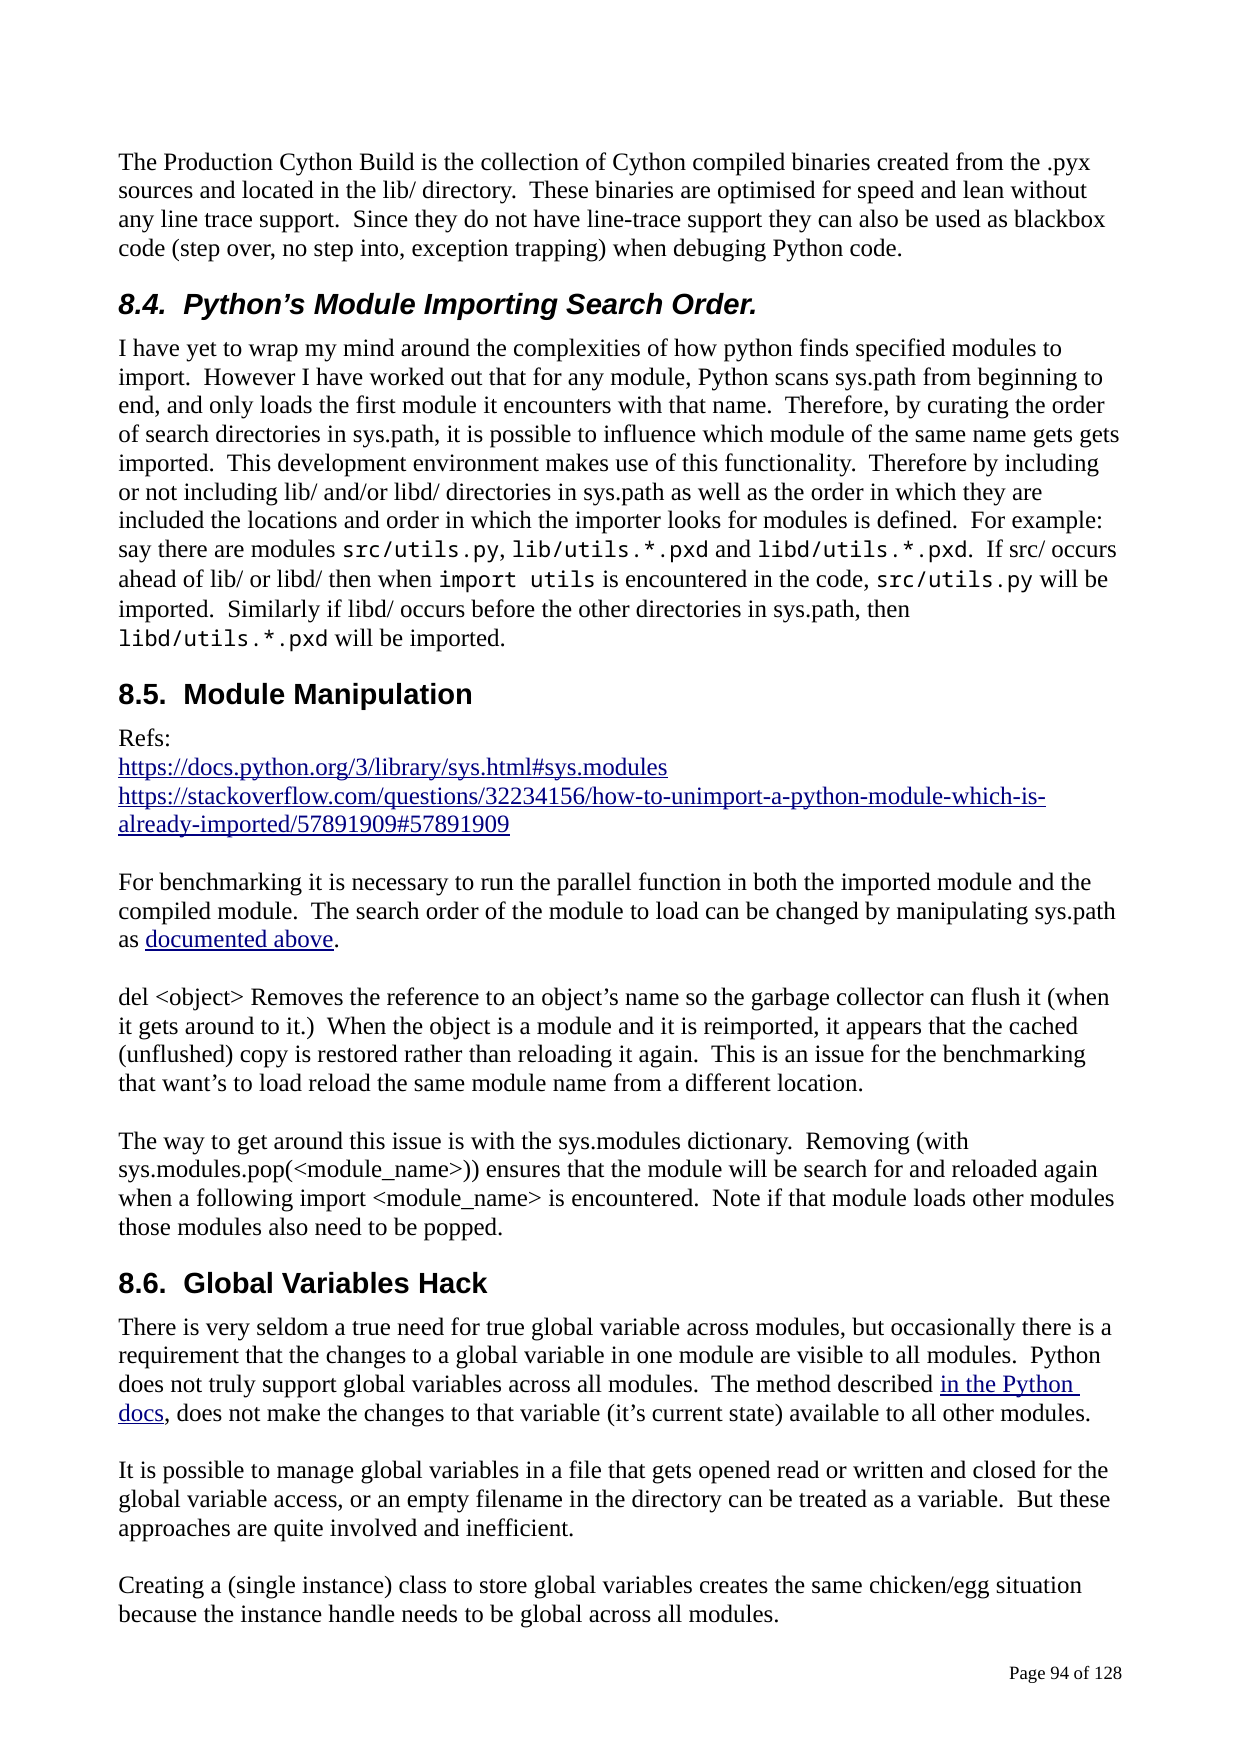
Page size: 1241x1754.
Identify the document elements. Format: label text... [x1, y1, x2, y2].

text https://docs.python.org/3/library/sys.html#sys.modules [118, 752, 1122, 781]
text https://stackoverflow.com/questions/32234156/how-to-unimport-a-python-module-which-is-already-imported/57891909#57891909 [118, 781, 1122, 838]
subtitle Python’s Module Importing Search Order. [118, 287, 1122, 320]
text I have yet to wrap my mind around the complexities of how python finds specified modules to import. However I have worked out that for any module, Python scans sys.path from beginning to end, and only loads the first module it encounters with that name. Therefore, by curating the order of search directories in sys.path, it is possible to influence which module of the same name gets gets imported. This development environment makes use of this functionality. Therefore by including or not including lib/ and/or libd/ directories in sys.path as well as the order in which they are included the locations and order in which the importer looks for modules is defined. For example: say there are modules src/utils.py, lib/utils.*.pxd and libd/utils.*.pxd. If src/ occurs ahead of lib/ or libd/ then when import utils is encountered in the code, src/utils.py will be imported. Similarly if libd/ occurs before the other directories in sys.path, then libd/utils.*.pxd will be imported. [118, 333, 1122, 652]
text The Production Cython Build is the collection of Cython compiled binaries created from the .pyx sources and located in the lib/ directory. These binaries are optimised for speed and lean without any line trace support. Since they do not have line-trace support they can also be used as blackbox code (step over, no step into, exception trapping) when debuging Python code. [118, 147, 1122, 262]
text There is very seldom a true need for true global variable across modules, but occasionally there is a requirement that the changes to a global variable in one module are visible to all modules. Python does not truly support global variables across all modules. The method described in the Python docs, does not make the changes to that variable (it’s current state) available to all other modules. [118, 1312, 1122, 1427]
text The way to get around this issue is with the sys.modules dictionary. Removing (with sys.modules.pop(<module_name>)) ensures that the module will be search for and reloaded again when a following import <module_name> is encountered. Note if that module loads other modules those modules also need to be popped. [118, 1126, 1122, 1241]
subtitle Global Variables Hack [118, 1266, 1122, 1299]
text Creating a (single instance) class to store global variables creates the same chicken/egg situation because the instance handle needs to be global across all modules. [118, 1571, 1122, 1628]
text del <object> Removes the reference to an object’s name so the garbage collector can flush it (when it gets around to it.) When the object is a module and it is reimported, it appears that the cached (unflushed) copy is restored rather than reloading it again. This is an issue for the benchmarking that want’s to load reload the same module name from a different location. [118, 982, 1122, 1097]
subtitle Module Manipulation [118, 677, 1122, 711]
text Refs: [118, 723, 1122, 752]
text For benchmarking it is necessary to run the parallel function in both the imported module and the compiled module. The search order of the module to load can be changed by manipulating sys.path as documented above. [118, 867, 1122, 953]
text It is possible to manage global variables in a file that gets opened read or written and closed for the global variable access, or an empty filename in the directory can be treated as a variable. But these approaches are quite involved and inefficient. [118, 1456, 1122, 1542]
